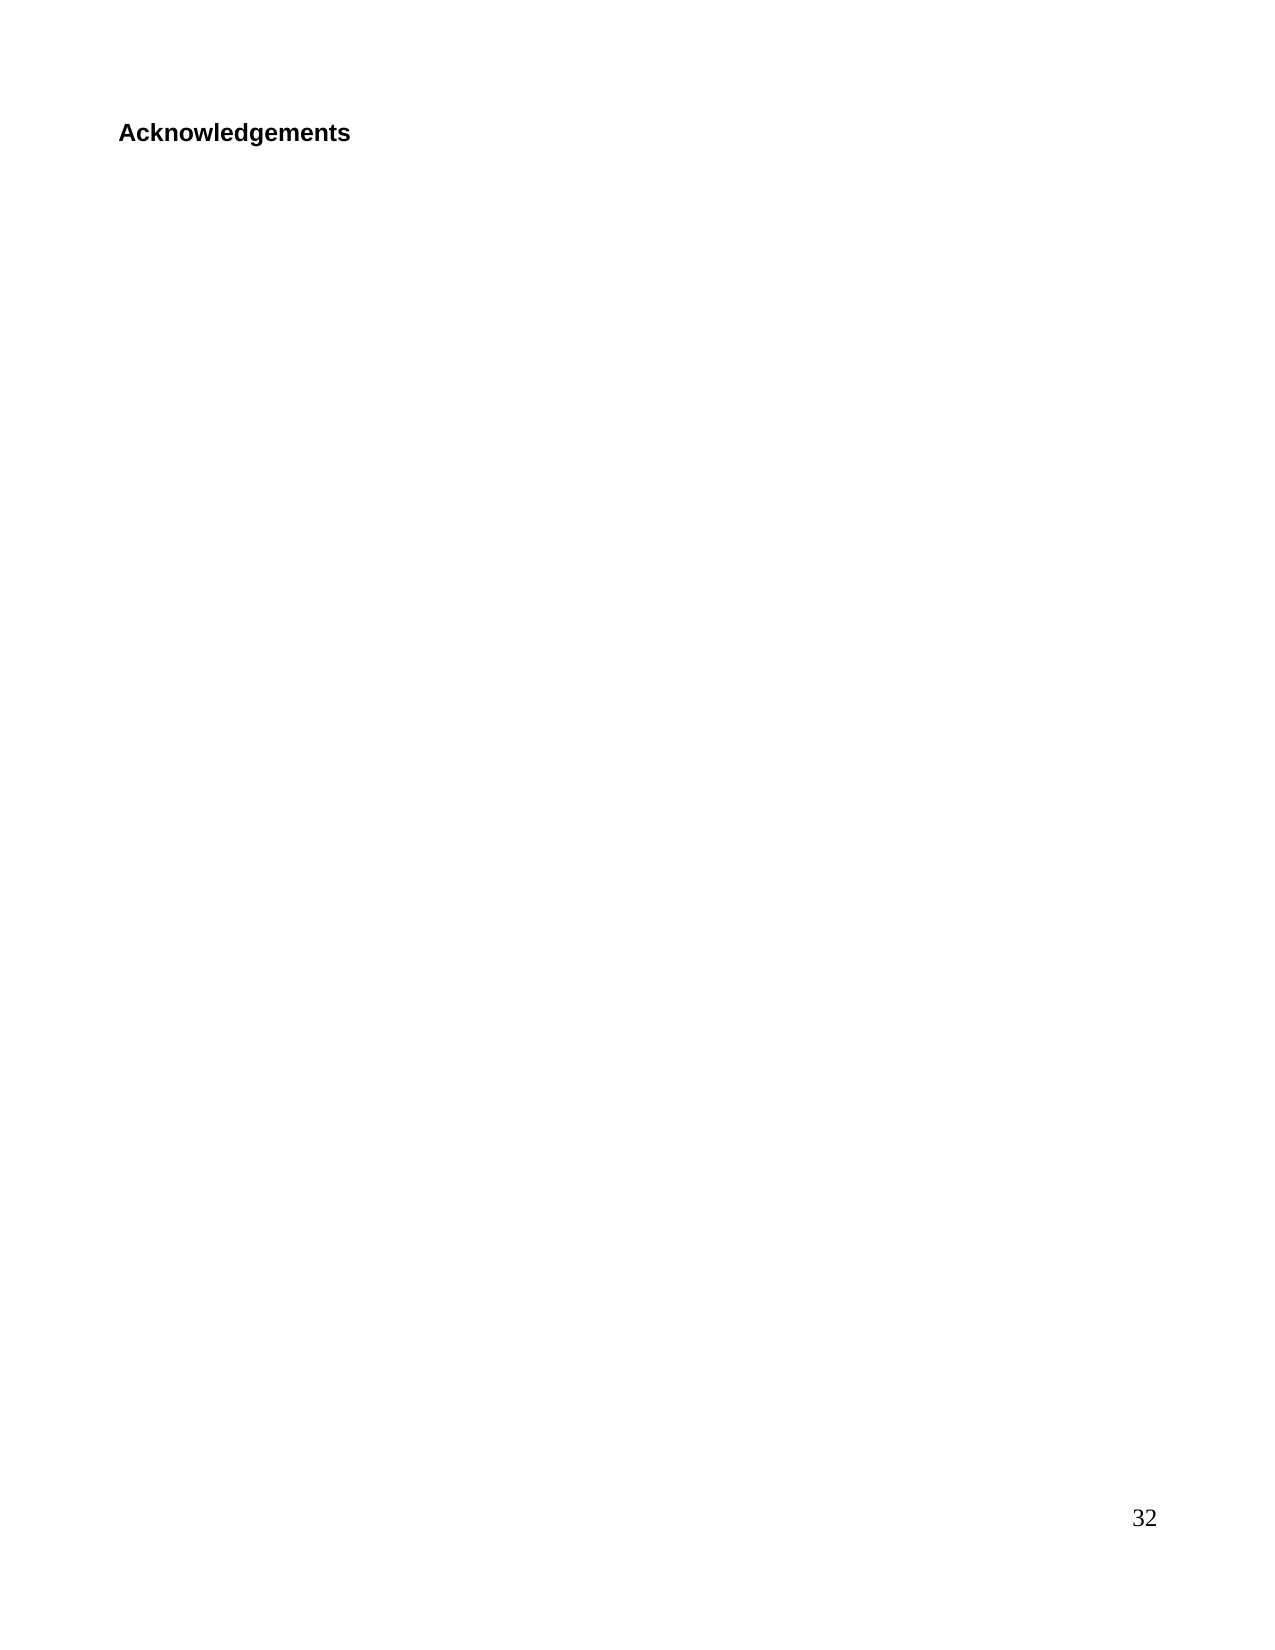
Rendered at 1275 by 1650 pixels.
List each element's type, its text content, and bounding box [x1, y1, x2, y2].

subtitle Acknowledgements [118, 118, 1157, 147]
